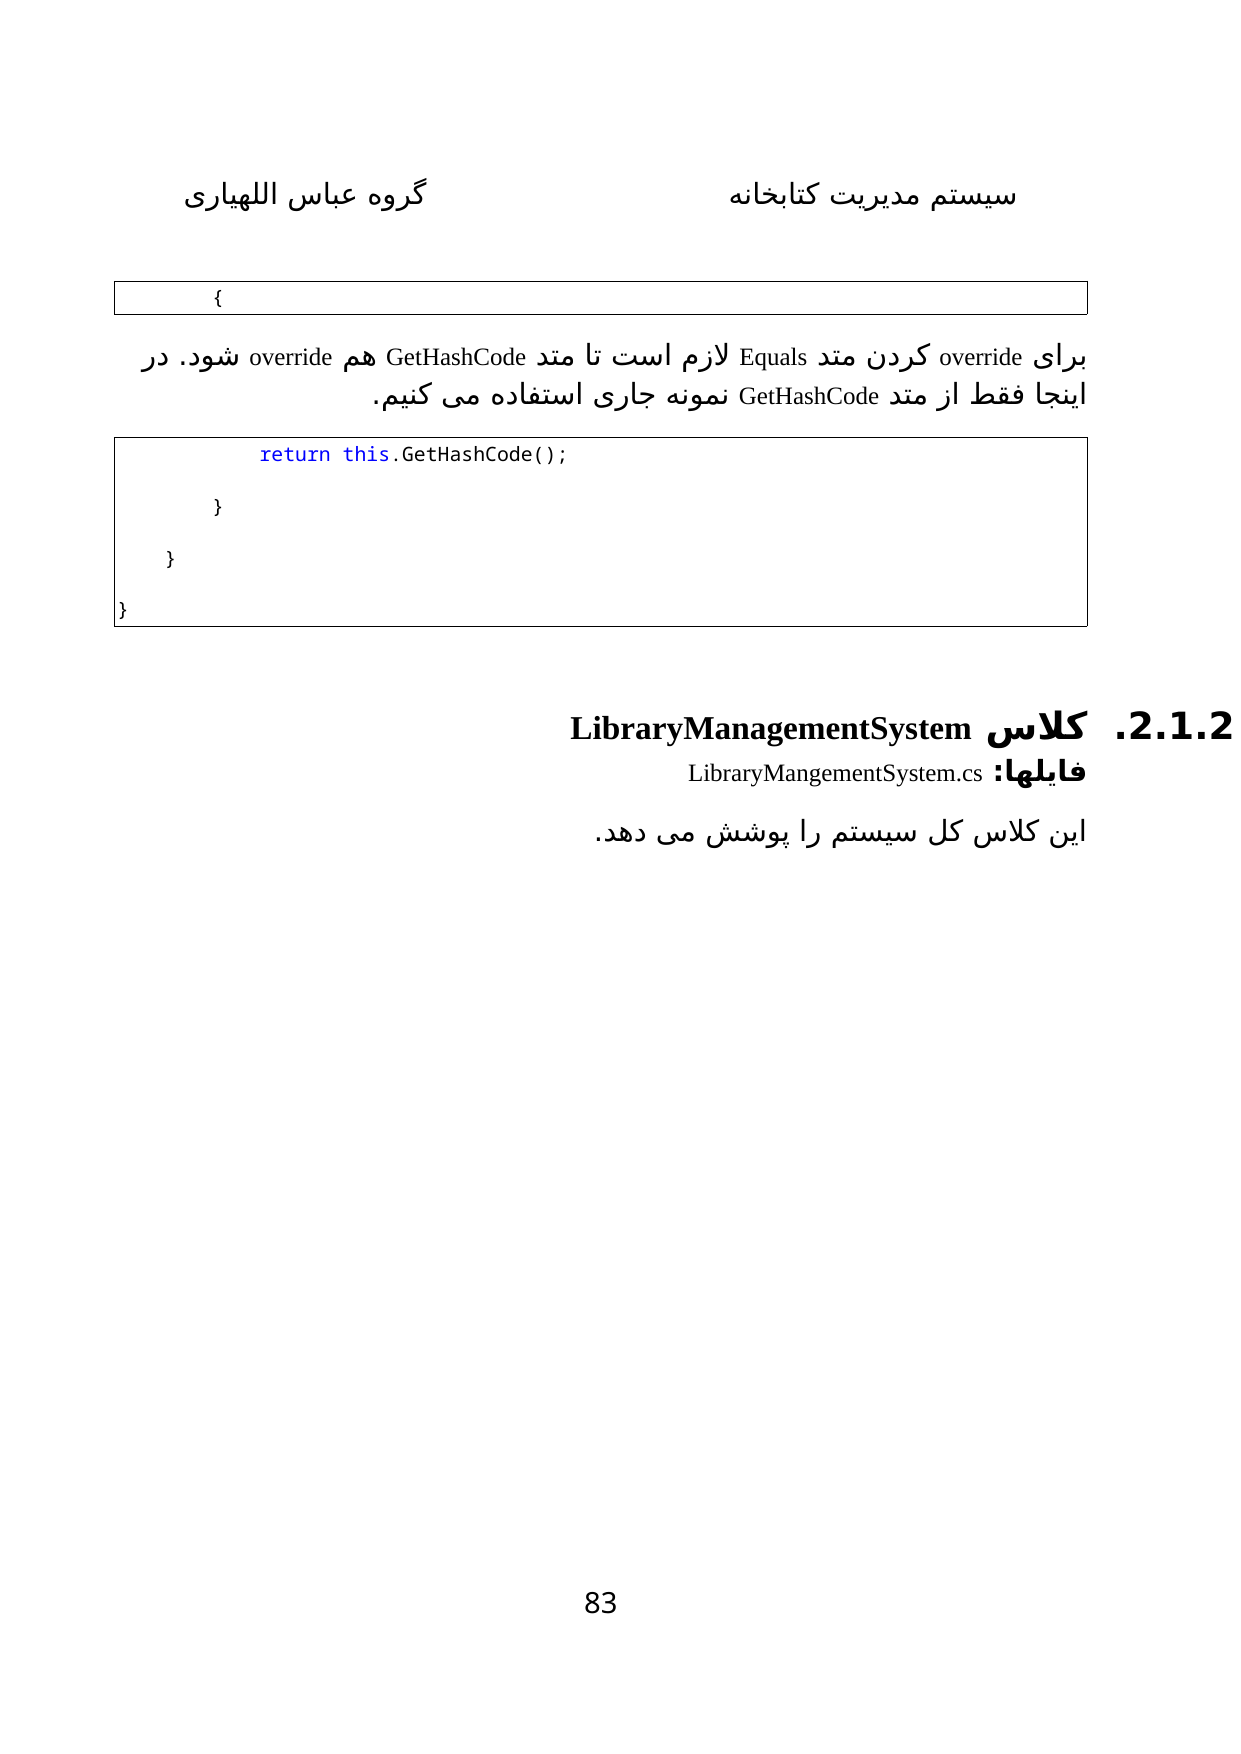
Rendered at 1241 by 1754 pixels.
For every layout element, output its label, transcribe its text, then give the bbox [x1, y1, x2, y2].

text } [115, 489, 1087, 519]
text { [115, 282, 1087, 314]
text } [115, 541, 1087, 571]
text برای override کردن متد Equals لازم است تا متد GetHashCode هم override شود. در اینجا فقط از متد GetHashCode نمونه جاری استفاده می کنیم. [114, 338, 1087, 411]
text این کلاس کل سیستم را پوشش می دهد. [114, 814, 1087, 848]
subtitle کلاس LibraryManagementSystem [114, 704, 1087, 748]
text return this.GetHashCode(); [115, 438, 1087, 467]
text فایلها: LibraryMangementSystem.cs [114, 754, 1087, 788]
text } [115, 593, 1087, 626]
